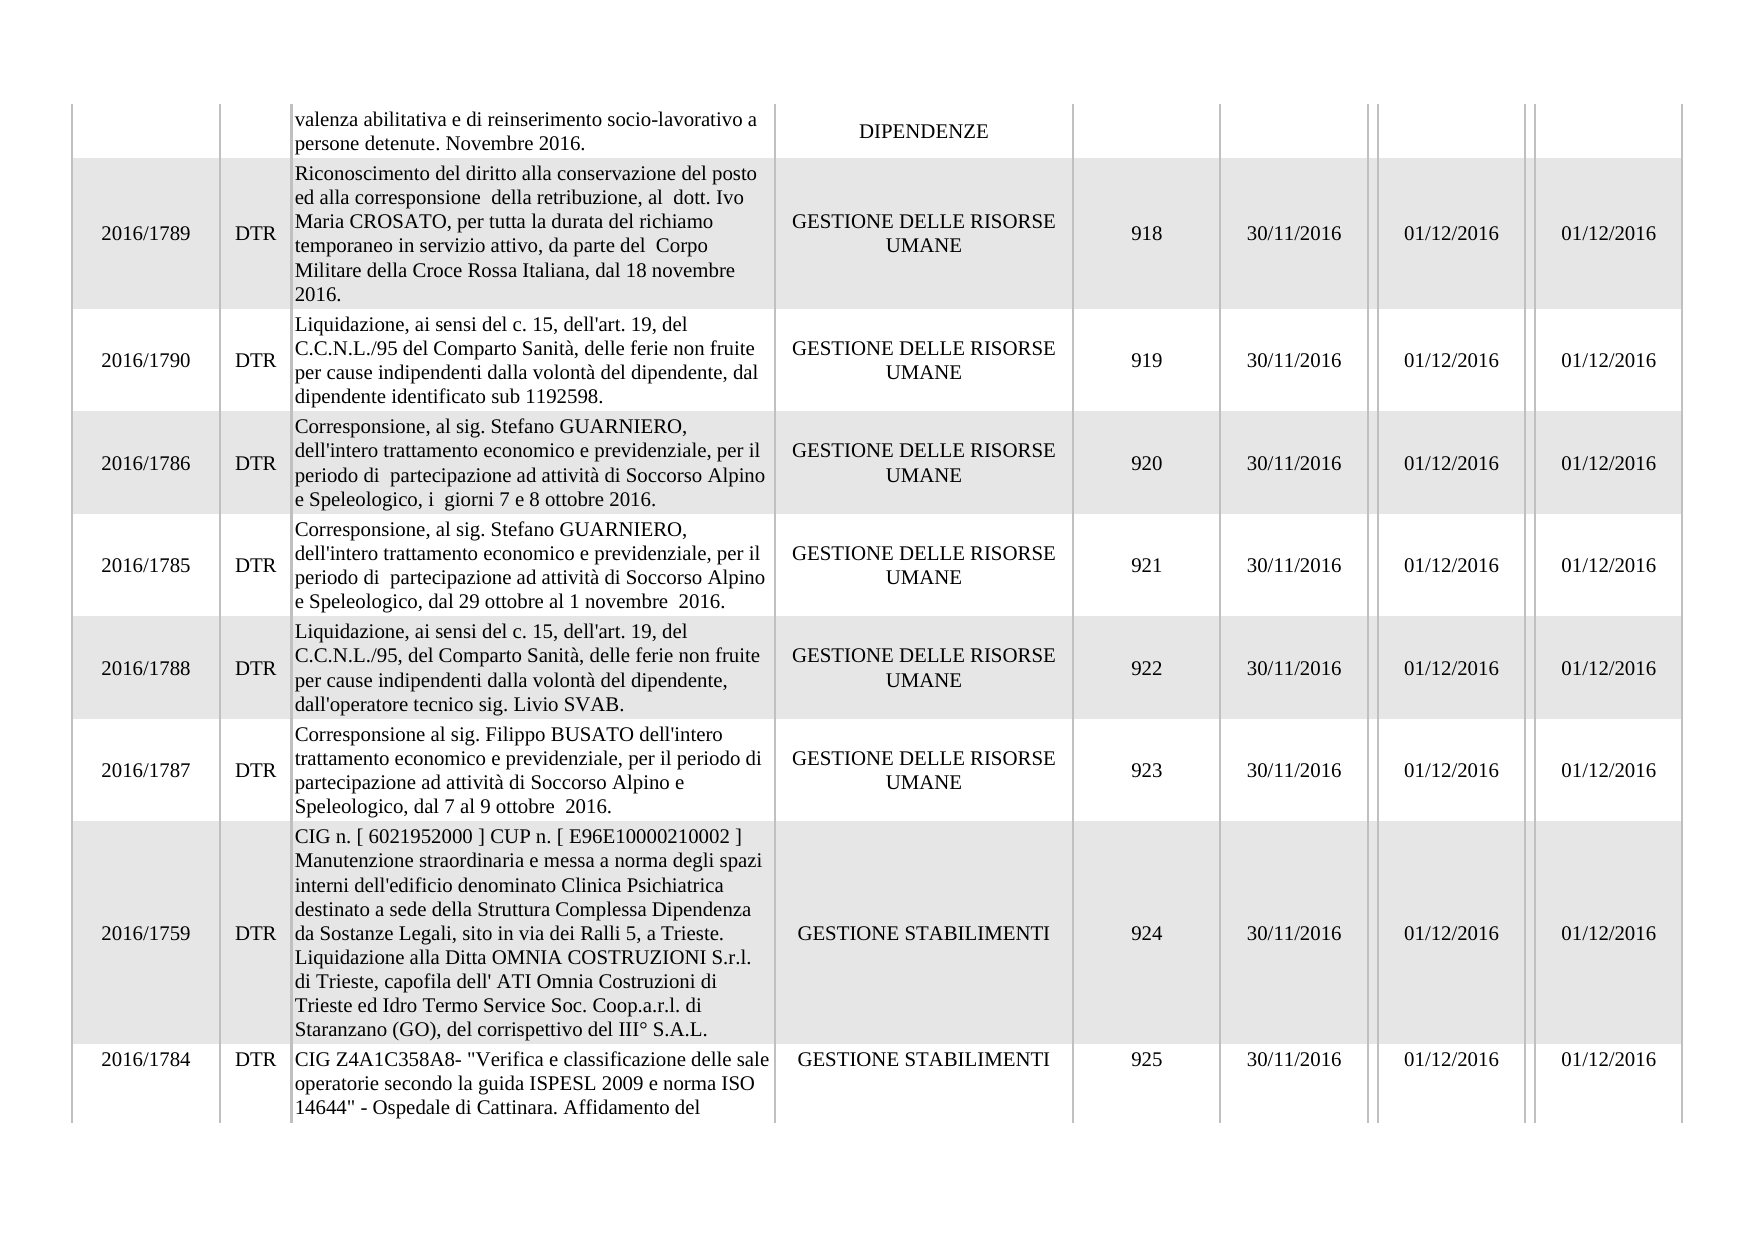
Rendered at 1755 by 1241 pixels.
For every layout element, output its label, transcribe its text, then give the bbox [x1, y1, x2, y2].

table_cell [1221, 104, 1367, 158]
table_cell 01/12/2016 [1379, 821, 1524, 1044]
table_cell GESTIONE DELLE RISORSE UMANE [776, 411, 1072, 514]
table_cell 01/12/2016 [1536, 616, 1681, 719]
table_cell 30/11/2016 [1221, 158, 1367, 309]
table_cell [1526, 616, 1534, 719]
table_cell DTR [221, 1044, 290, 1122]
table_cell 918 [1074, 158, 1219, 309]
table_cell Corresponsione al sig. Filippo BUSATO dell'intero trattamento economico e previdenziale, per il periodo di partecipazione ad attività di Soccorso Alpino e Speleologico, dal 7 al 9 ottobre 2016. [293, 719, 774, 821]
table_cell 01/12/2016 [1536, 309, 1681, 411]
table_cell [1526, 514, 1534, 616]
table_cell 922 [1074, 616, 1219, 719]
table_cell 924 [1074, 821, 1219, 1044]
table_cell [1369, 309, 1377, 411]
table_cell DTR [221, 514, 290, 616]
table_cell DIPENDENZE [776, 104, 1072, 158]
table_cell [1369, 821, 1377, 1044]
table_cell 01/12/2016 [1379, 1044, 1524, 1122]
table_cell 01/12/2016 [1379, 719, 1524, 821]
table_cell Corresponsione, al sig. Stefano GUARNIERO, dell'intero trattamento economico e previdenziale, per il periodo di partecipazione ad attività di Soccorso Alpino e Speleologico, dal 29 ottobre al 1 novembre 2016. [293, 514, 774, 616]
table_cell GESTIONE DELLE RISORSE UMANE [776, 158, 1072, 309]
table_cell [1526, 158, 1534, 309]
table_cell DTR [221, 821, 290, 1044]
table_cell 921 [1074, 514, 1219, 616]
table_cell 01/12/2016 [1379, 514, 1524, 616]
table_cell 2016/1759 [73, 821, 219, 1044]
table_cell 30/11/2016 [1221, 616, 1367, 719]
table_cell [1526, 1044, 1534, 1122]
table_cell Riconoscimento del diritto alla conservazione del posto ed alla corresponsione della retribuzione, al dott. Ivo Maria CROSATO, per tutta la durata del richiamo temporaneo in servizio attivo, da parte del Corpo Militare della Croce Rossa Italiana, dal 18 novembre 2016. [293, 158, 774, 309]
table_cell [1369, 104, 1377, 158]
table_cell 01/12/2016 [1536, 1044, 1681, 1122]
table_cell [1379, 104, 1524, 158]
table_cell 2016/1788 [73, 616, 219, 719]
table_cell 01/12/2016 [1536, 158, 1681, 309]
table_cell 01/12/2016 [1379, 411, 1524, 514]
table_cell GESTIONE DELLE RISORSE UMANE [776, 309, 1072, 411]
table_cell [1074, 104, 1219, 158]
table_cell [73, 104, 219, 158]
table_cell GESTIONE STABILIMENTI [776, 821, 1072, 1044]
table_cell 919 [1074, 309, 1219, 411]
table_cell [1526, 411, 1534, 514]
table_cell GESTIONE DELLE RISORSE UMANE [776, 719, 1072, 821]
table_cell 01/12/2016 [1536, 719, 1681, 821]
table_cell GESTIONE DELLE RISORSE UMANE [776, 616, 1072, 719]
table_cell 2016/1790 [73, 309, 219, 411]
table_cell 01/12/2016 [1536, 411, 1681, 514]
table_cell 30/11/2016 [1221, 1044, 1367, 1122]
table_cell 2016/1789 [73, 158, 219, 309]
table_cell Corresponsione, al sig. Stefano GUARNIERO, dell'intero trattamento economico e previdenziale, per il periodo di partecipazione ad attività di Soccorso Alpino e Speleologico, i giorni 7 e 8 ottobre 2016. [293, 411, 774, 514]
table_cell [1369, 411, 1377, 514]
table_cell [221, 104, 290, 158]
table_cell 01/12/2016 [1379, 158, 1524, 309]
table_cell 30/11/2016 [1221, 514, 1367, 616]
table_cell 01/12/2016 [1536, 821, 1681, 1044]
table_cell 2016/1784 [73, 1044, 219, 1122]
table_cell 2016/1787 [73, 719, 219, 821]
table_cell DTR [221, 309, 290, 411]
table_cell DTR [221, 719, 290, 821]
table_cell [1526, 309, 1534, 411]
table_cell [1526, 821, 1534, 1044]
table_cell DTR [221, 158, 290, 309]
table_cell valenza abilitativa e di reinserimento socio-lavorativo a persone detenute. Novembre 2016. [293, 104, 774, 158]
table_cell CIG n. [ 6021952000 ] CUP n. [ E96E10000210002 ] Manutenzione straordinaria e messa a norma degli spazi interni dell'edificio denominato Clinica Psichiatrica destinato a sede della Struttura Complessa Dipendenza da Sostanze Legali, sito in via dei Ralli 5, a Trieste. Liquidazione alla Ditta OMNIA COSTRUZIONI S.r.l. di Trieste, capofila dell' ATI Omnia Costruzioni di Trieste ed Idro Termo Service Soc. Coop.a.r.l. di Staranzano (GO), del corrispettivo del III° S.A.L. [293, 821, 774, 1044]
table_cell 01/12/2016 [1379, 616, 1524, 719]
table_cell [1526, 104, 1534, 158]
table_cell 01/12/2016 [1379, 309, 1524, 411]
table_cell [1369, 719, 1377, 821]
table_cell 30/11/2016 [1221, 719, 1367, 821]
table_cell 920 [1074, 411, 1219, 514]
table_cell DTR [221, 411, 290, 514]
table_cell GESTIONE DELLE RISORSE UMANE [776, 514, 1072, 616]
table_cell 30/11/2016 [1221, 309, 1367, 411]
table_cell [1536, 104, 1681, 158]
table_cell GESTIONE STABILIMENTI [776, 1044, 1072, 1122]
table_cell CIG Z4A1C358A8- "Verifica e classificazione delle sale operatorie secondo la guida ISPESL 2009 e norma ISO 14644" - Ospedale di Cattinara. Affidamento del [293, 1044, 774, 1122]
table_cell Liquidazione, ai sensi del c. 15, dell'art. 19, del C.C.N.L./95, del Comparto Sanità, delle ferie non fruite per cause indipendenti dalla volontà del dipendente, dall'operatore tecnico sig. Livio SVAB. [293, 616, 774, 719]
table_cell 925 [1074, 1044, 1219, 1122]
table_cell 2016/1786 [73, 411, 219, 514]
table_cell 01/12/2016 [1536, 514, 1681, 616]
table_cell 30/11/2016 [1221, 411, 1367, 514]
table_cell Liquidazione, ai sensi del c. 15, dell'art. 19, del C.C.N.L./95 del Comparto Sanità, delle ferie non fruite per cause indipendenti dalla volontà del dipendente, dal dipendente identificato sub 1192598. [293, 309, 774, 411]
table_cell [1369, 514, 1377, 616]
table_cell 923 [1074, 719, 1219, 821]
table_cell 2016/1785 [73, 514, 219, 616]
table_cell [1369, 1044, 1377, 1122]
table_cell [1369, 158, 1377, 309]
table_cell 30/11/2016 [1221, 821, 1367, 1044]
table_cell [1526, 719, 1534, 821]
table_cell DTR [221, 616, 290, 719]
table_cell [1369, 616, 1377, 719]
